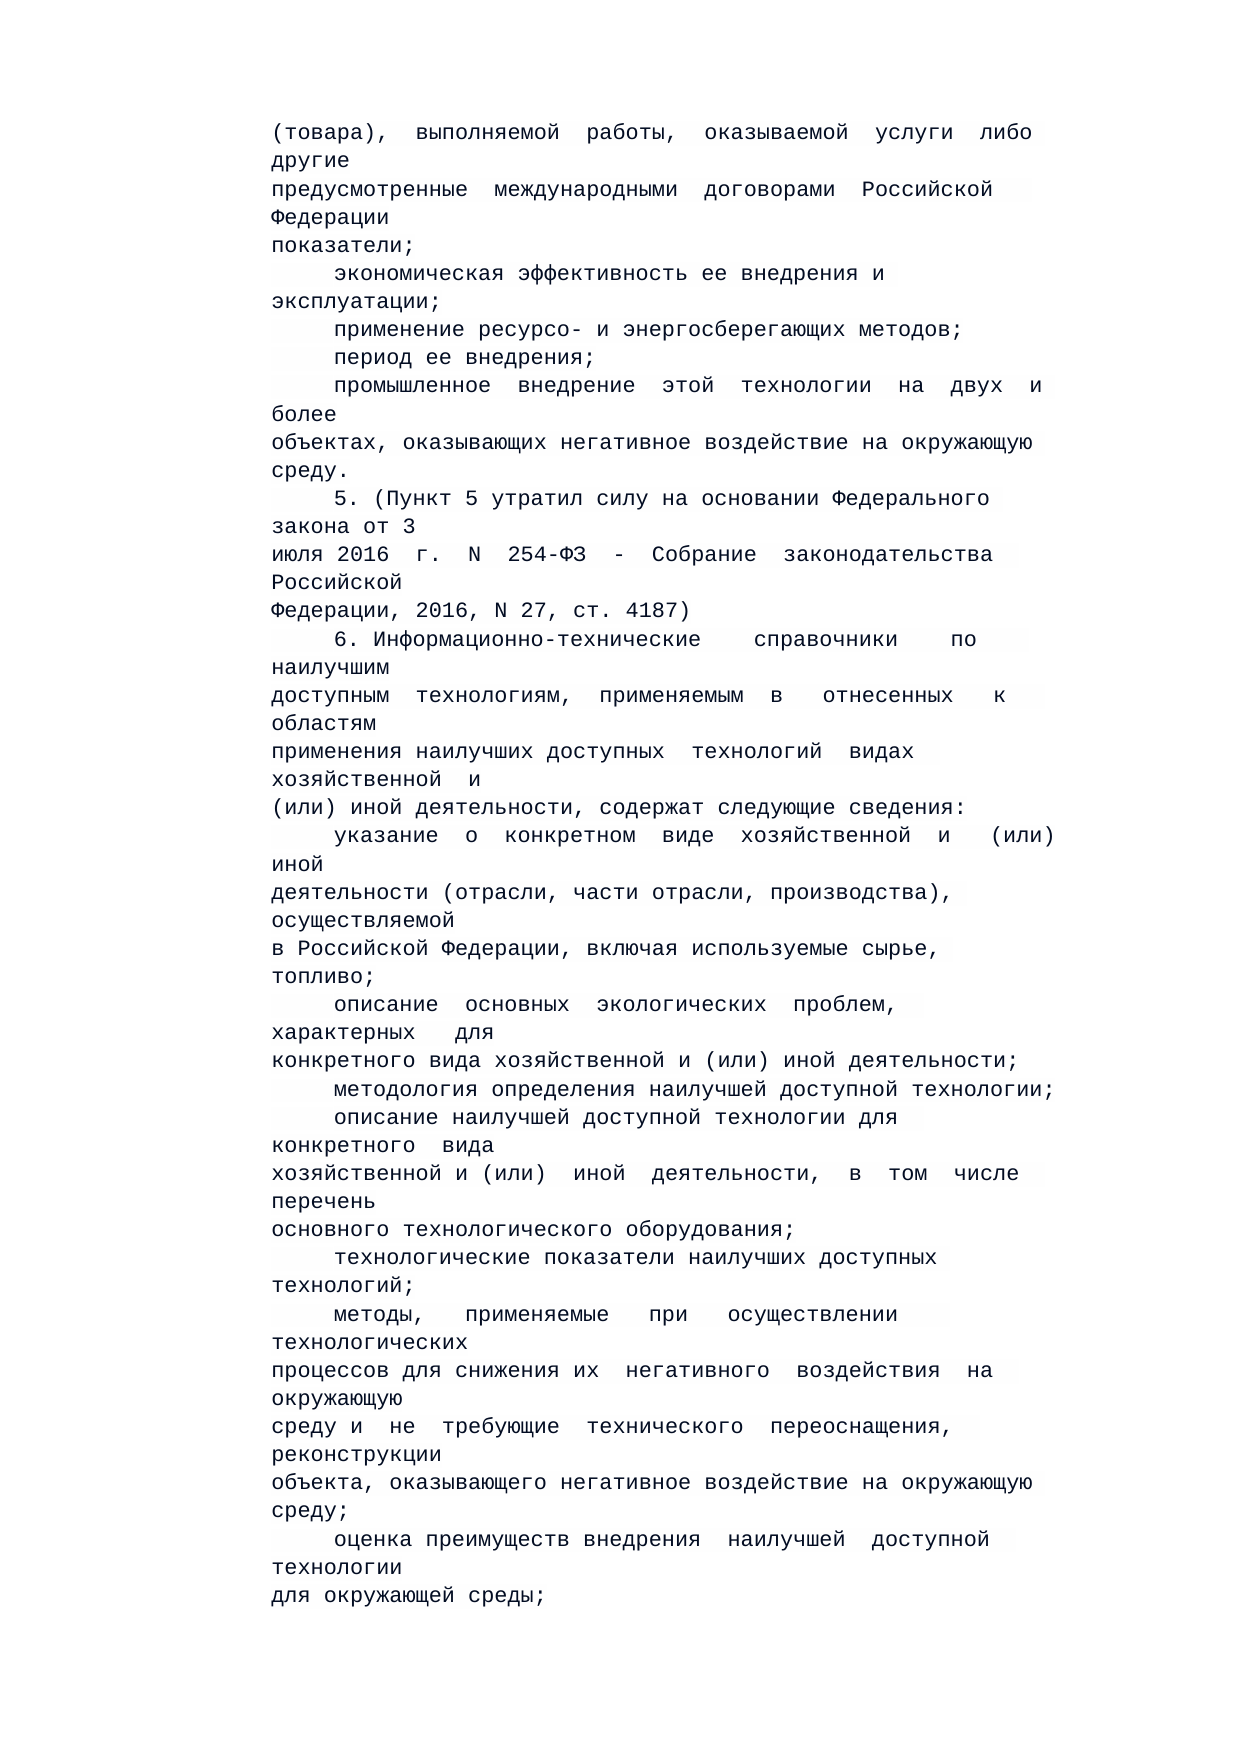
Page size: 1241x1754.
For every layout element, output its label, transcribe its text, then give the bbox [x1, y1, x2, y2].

text доступным технологиям, применяемым в отнесенных к областям [271, 681, 1058, 737]
text июля 2016 г. N 254-ФЗ - Собрание законодательства Российской [271, 540, 1058, 596]
text (или) иной деятельности, содержат следующие сведения: [271, 793, 1058, 821]
text технологические показатели наилучших доступных технологий; [271, 1243, 1058, 1299]
text деятельности (отрасли, части отрасли, производства), осуществляемой [271, 877, 1058, 934]
text 6. Информационно-технические справочники по наилучшим [271, 624, 1058, 681]
text конкретного вида хозяйственной и (или) иной деятельности; [271, 1046, 1058, 1074]
text предусмотренные международными договорами Российской Федерации [271, 174, 1058, 231]
text оценка преимуществ внедрения наилучшей доступной технологии [271, 1524, 1058, 1581]
text методология определения наилучшей доступной технологии; [271, 1074, 1058, 1102]
text методы, применяемые при осуществлении технологических [271, 1299, 1058, 1356]
text экономическая эффективность ее внедрения и эксплуатации; [271, 259, 1058, 315]
text период ее внедрения; [271, 343, 1058, 371]
text описание наилучшей доступной технологии для конкретного вида [271, 1102, 1058, 1159]
text основного технологического оборудования; [271, 1215, 1058, 1243]
text промышленное внедрение этой технологии на двух и более [271, 371, 1058, 427]
text показатели; [271, 231, 1058, 259]
text объектах, оказывающих негативное воздействие на окружающую среду. [271, 427, 1058, 484]
text применения наилучших доступных технологий видах хозяйственной и [271, 737, 1058, 793]
text в Российской Федерации, включая используемые сырье, топливо; [271, 934, 1058, 990]
text Федерации, 2016, N 27, ст. 4187) [271, 596, 1058, 624]
text применение ресурсо- и энергосберегающих методов; [271, 315, 1058, 343]
text процессов для снижения их негативного воздействия на окружающую [271, 1356, 1058, 1412]
text 5. (Пункт 5 утратил силу на основании Федерального закона от 3 [271, 484, 1058, 540]
text (товара), выполняемой работы, оказываемой услуги либо другие [271, 118, 1058, 174]
text объекта, оказывающего негативное воздействие на окружающую среду; [271, 1468, 1058, 1524]
text среду и не требующие технического переоснащения, реконструкции [271, 1412, 1058, 1468]
text хозяйственной и (или) иной деятельности, в том числе перечень [271, 1159, 1058, 1215]
text описание основных экологических проблем, характерных для [271, 990, 1058, 1046]
text для окружающей среды; [271, 1581, 1058, 1609]
text указание о конкретном виде хозяйственной и (или) иной [271, 821, 1058, 877]
